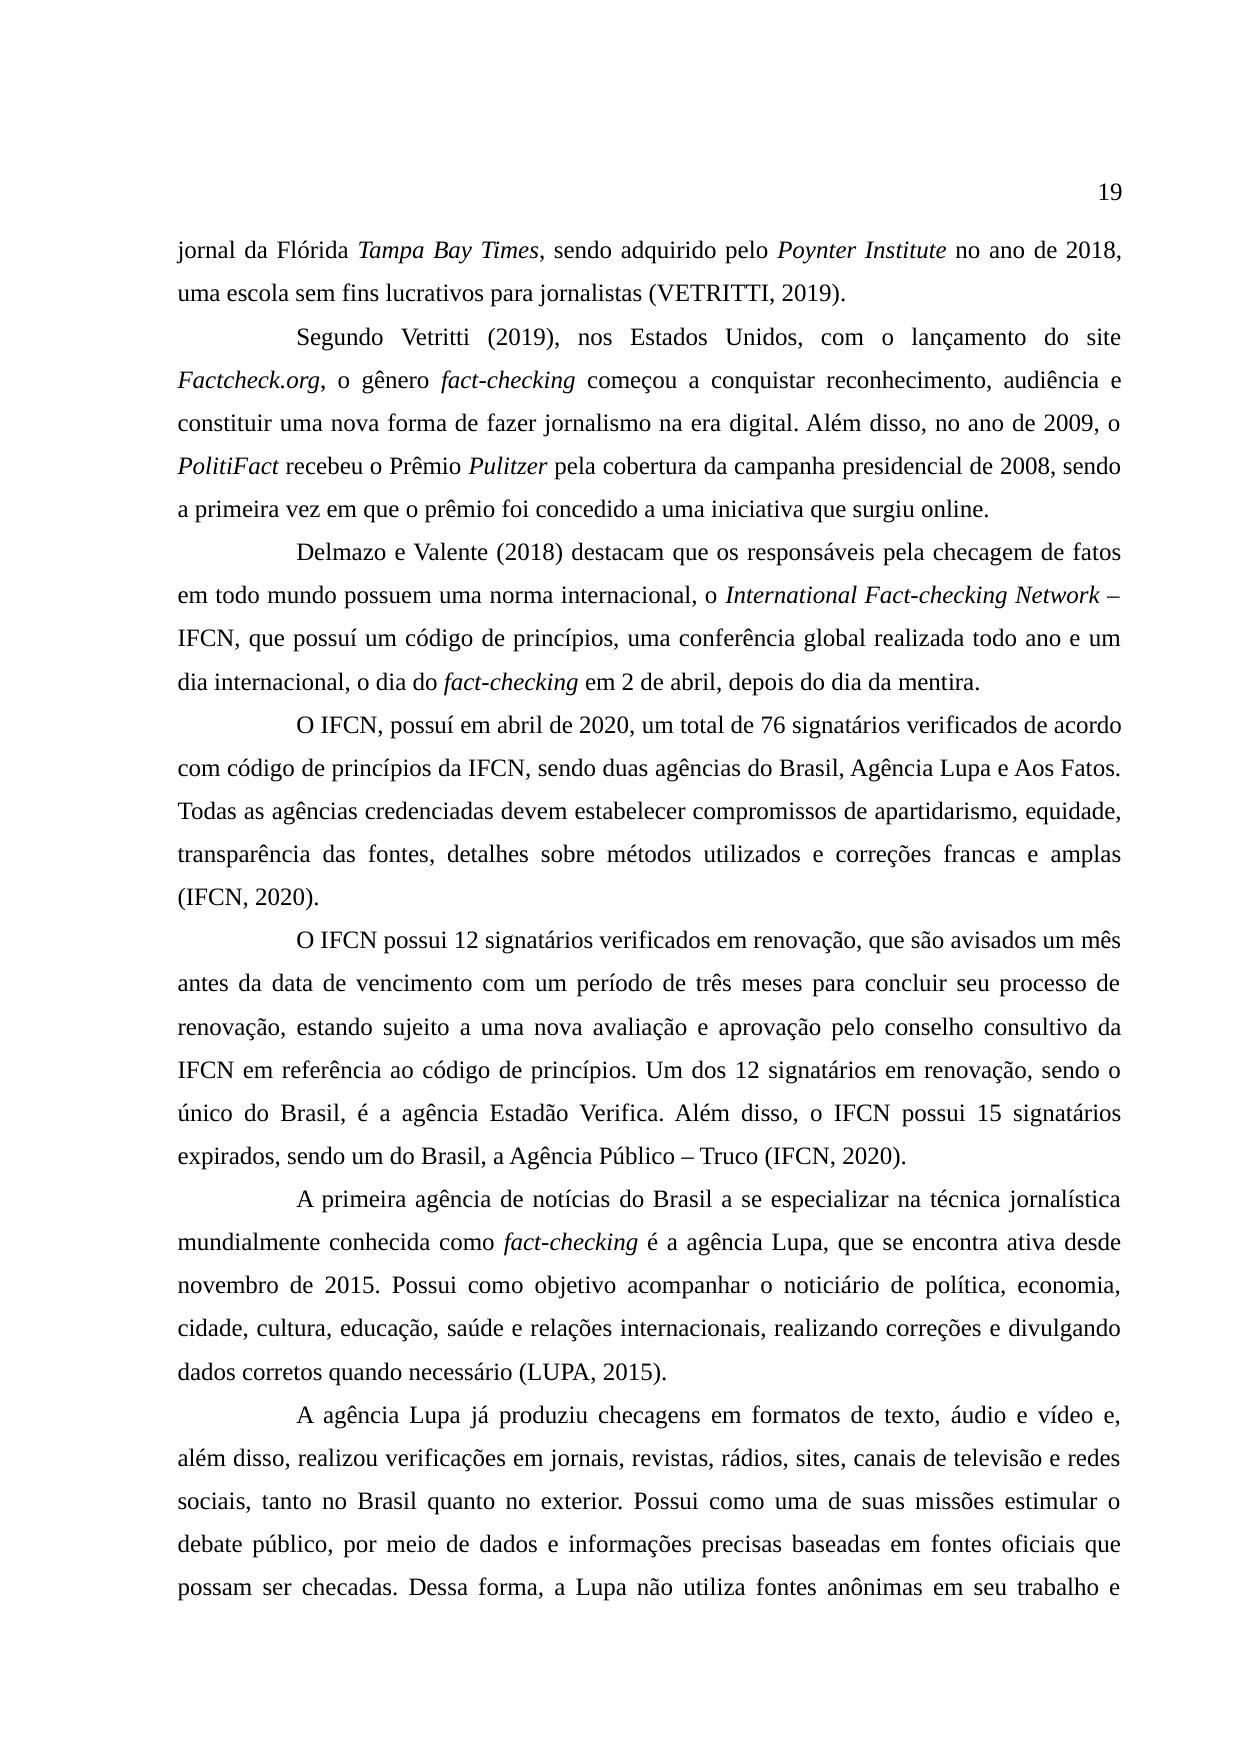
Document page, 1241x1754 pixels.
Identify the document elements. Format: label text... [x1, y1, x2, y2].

text O IFCN, possuí em abril de 2020, um total de 76 signatários verificados de acordo com código de princípios da IFCN, sendo duas agências do Brasil, Agência Lupa e Aos Fatos. Todas as agências credenciadas devem estabelecer compromissos de apartidarismo, equidade, transparência das fontes, detalhes sobre métodos utilizados e correções francas e amplas (IFCN, 2020). [177, 710, 1122, 911]
text Delmazo e Valente (2018) destacam que os responsáveis pela checagem de fatos em todo mundo possuem uma norma internacional, o International Fact-checking Network – IFCN, que possuí um código de princípios, uma conferência global realizada todo ano e um dia internacional, o dia do fact-checking em 2 de abril, depois do dia da mentira. [177, 537, 1122, 695]
text O IFCN possui 12 signatários verificados em renovação, que são avisados um mês antes da data de vencimento com um período de três meses para concluir seu processo de renovação, estando sujeito a uma nova avaliação e aprovação pelo conselho consultivo da IFCN em referência ao código de princípios. Um dos 12 signatários em renovação, sendo o único do Brasil, é a agência Estadão Verifica. Além disso, o IFCN possui 15 signatários expirados, sendo um do Brasil, a Agência Público – Truco (IFCN, 2020). [177, 925, 1122, 1170]
text jornal da Flórida Tampa Bay Times, sendo adquirido pelo Poynter Institute no ano de 2018, uma escola sem fins lucrativos para jornalistas (VETRITTI, 2019). [177, 235, 1122, 307]
text Segundo Vetritti (2019), nos Estados Unidos, com o lançamento do site Factcheck.org, o gênero fact-checking começou a conquistar reconhecimento, audiência e constituir uma nova forma de fazer jornalismo na era digital. Além disso, no ano de 2009, o PolitiFact recebeu o Prêmio Pulitzer pela cobertura da campanha presidencial de 2008, sendo a primeira vez em que o prêmio foi concedido a uma iniciativa que surgiu online. [177, 322, 1122, 523]
text A primeira agência de notícias do Brasil a se especializar na técnica jornalística mundialmente conhecida como fact-checking é a agência Lupa, que se encontra ativa desde novembro de 2015. Possui como objetivo acompanhar o noticiário de política, economia, cidade, cultura, educação, saúde e relações internacionais, realizando correções e divulgando dados corretos quando necessário (LUPA, 2015). [177, 1184, 1122, 1385]
text A agência Lupa já produziu checagens em formatos de texto, áudio e vídeo e, além disso, realizou verificações em jornais, revistas, rádios, sites, canais de televisão e redes sociais, tanto no Brasil quanto no exterior. Possui como uma de suas missões estimular o debate público, por meio de dados e informações precisas baseadas em fontes oficiais que possam ser checadas. Dessa forma, a Lupa não utiliza fontes anônimas em seu trabalho e [177, 1400, 1122, 1601]
